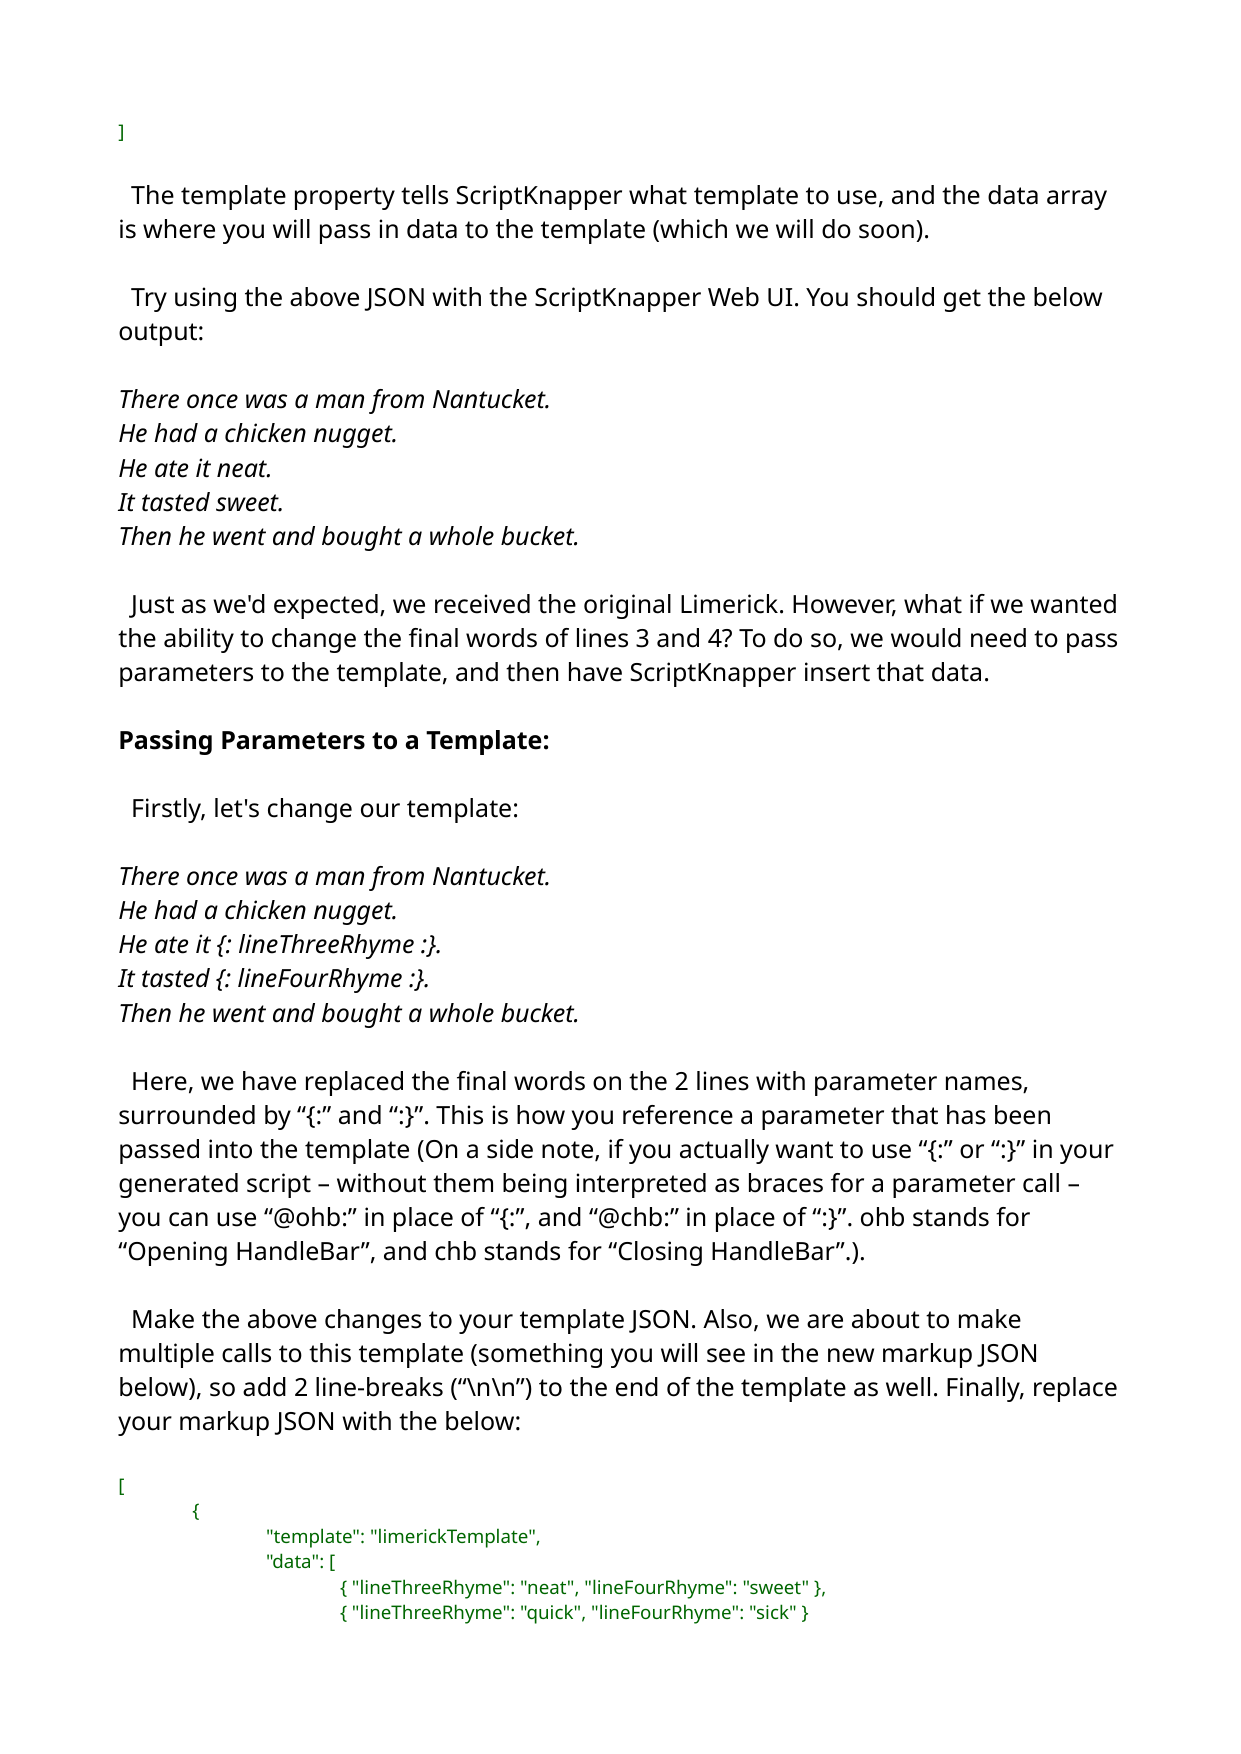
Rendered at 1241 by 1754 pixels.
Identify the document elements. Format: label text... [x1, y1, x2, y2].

text Just as we'd expected, we received the original Limerick. However, what if we wanted the ability to change the final words of lines 3 and 4? To do so, we would need to pass parameters to the template, and then have ScriptKnapper insert that data. [118, 586, 1122, 689]
text There once was a man from Nantucket. [118, 382, 1122, 416]
text Firstly, let's change our template: [118, 791, 1122, 825]
text Passing Parameters to a Template: [118, 723, 1122, 757]
text Make the above changes to your template JSON. Also, we are about to make multiple calls to this template (something you will see in the new markup JSON below), so add 2 line-breaks (“\n\n”) to the end of the template as well. Finally, replace your markup JSON with the below: [118, 1302, 1122, 1438]
text There once was a man from Nantucket. [118, 859, 1122, 893]
text { [118, 1498, 1122, 1523]
text He ate it neat. [118, 450, 1122, 484]
text Here, we have replaced the final words on the 2 lines with parameter names, surrounded by “{:” and “:}”. This is how you reference a parameter that has been passed into the template (On a side note, if you actually want to use “{:” or “:}” in your generated script – without them being interpreted as braces for a parameter call – you can use “@ohb:” in place of “{:”, and “@chb:” in place of “:}”. ohb stands for “Opening HandleBar”, and chb stands for “Closing HandleBar”.). [118, 1063, 1122, 1268]
text ] [118, 118, 1122, 144]
text "template": "limerickTemplate", [118, 1523, 1122, 1549]
text [ [118, 1472, 1122, 1498]
text Then he went and bought a whole bucket. [118, 995, 1122, 1029]
text "data": [ [118, 1549, 1122, 1574]
text It tasted {: lineFourRhyme :}. [118, 961, 1122, 995]
text He ate it {: lineThreeRhyme :}. [118, 927, 1122, 961]
text The template property tells ScriptKnapper what template to use, and the data array is where you will pass in data to the template (which we will do soon). [118, 178, 1122, 246]
text { "lineThreeRhyme": "quick", "lineFourRhyme": "sick" } [118, 1600, 1122, 1625]
text It tasted sweet. [118, 484, 1122, 518]
text Then he went and bought a whole bucket. [118, 518, 1122, 552]
text { "lineThreeRhyme": "neat", "lineFourRhyme": "sweet" }, [118, 1574, 1122, 1600]
text He had a chicken nugget. [118, 416, 1122, 450]
text He had a chicken nugget. [118, 893, 1122, 927]
text Try using the above JSON with the ScriptKnapper Web UI. You should get the below output: [118, 280, 1122, 348]
